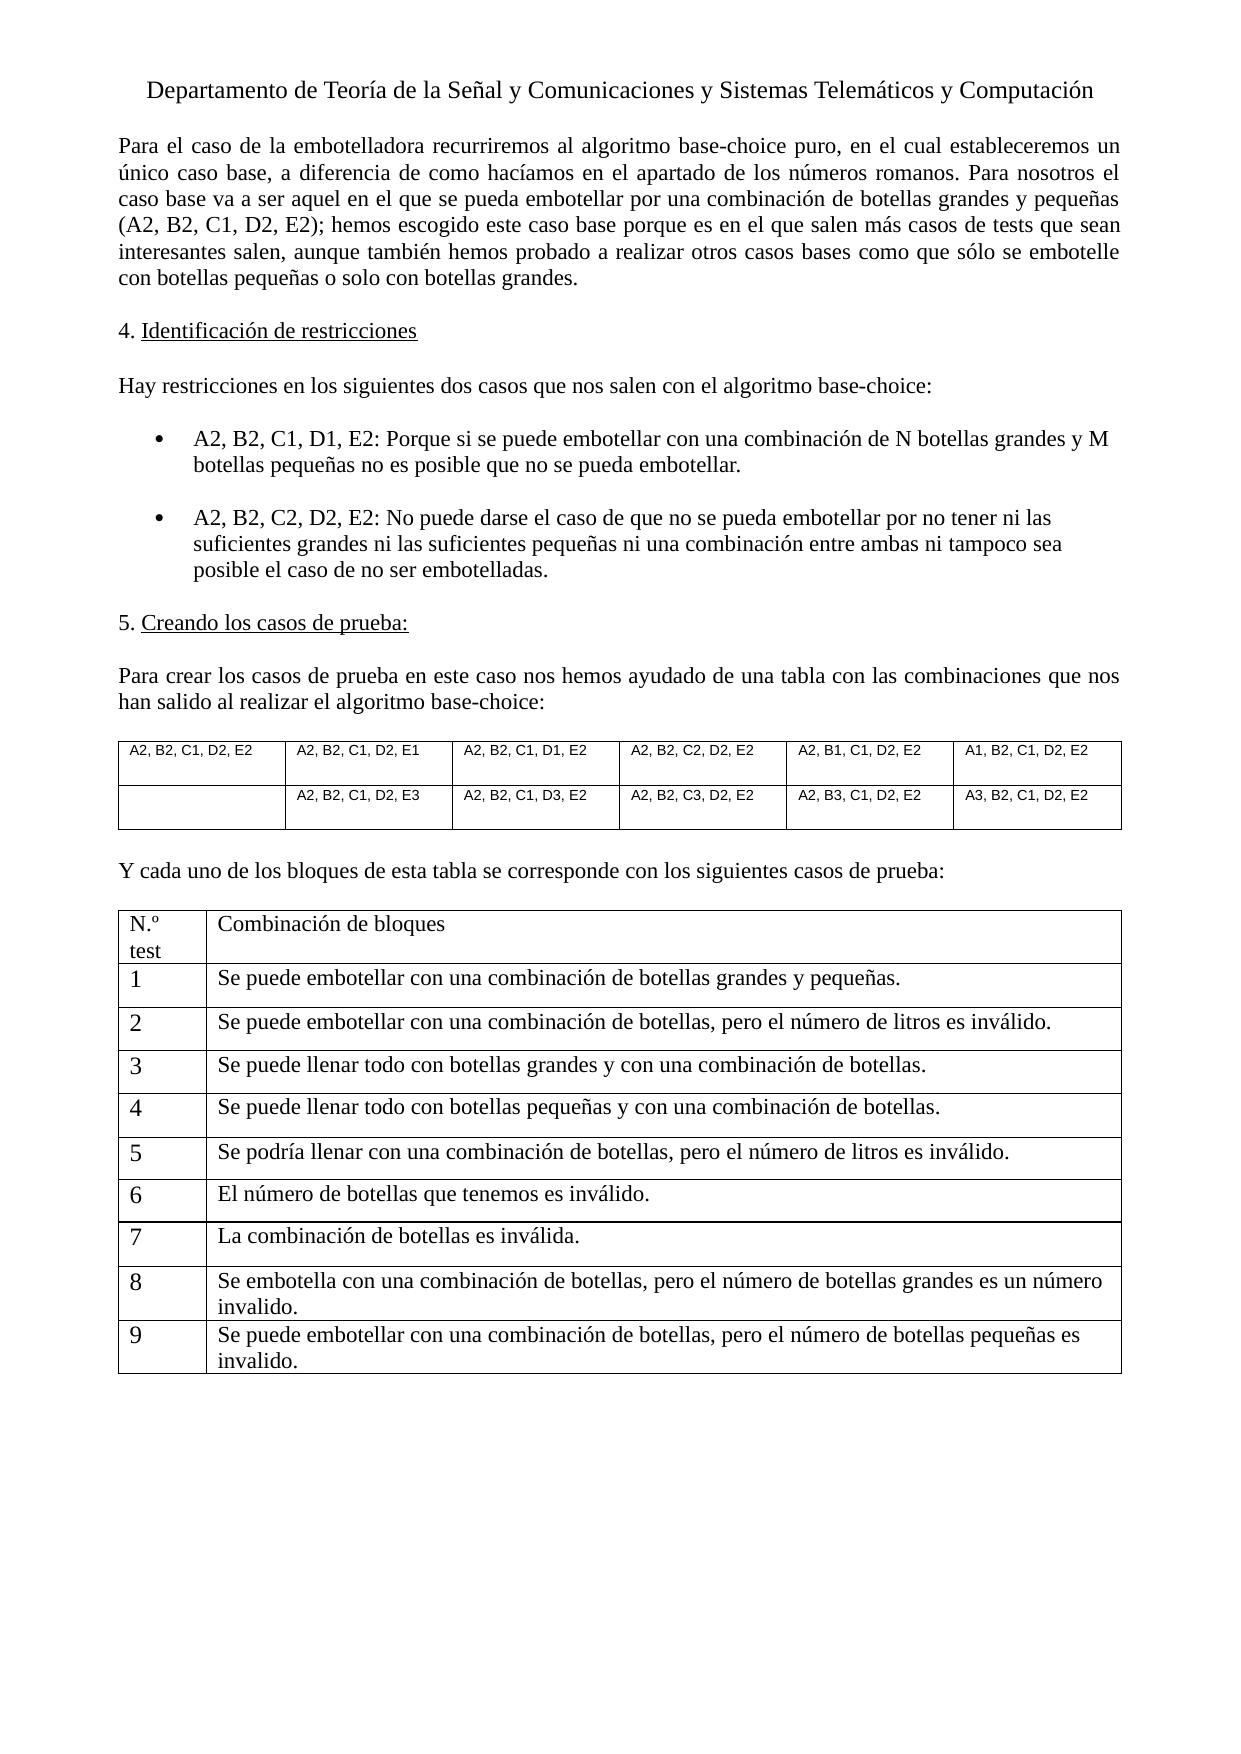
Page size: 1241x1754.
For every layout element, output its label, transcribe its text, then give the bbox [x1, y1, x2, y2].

text Para el caso de la embotelladora recurriremos al algoritmo base-choice puro, en el cual estableceremos un único caso base, a diferencia de como hacíamos en el apartado de los números romanos. Para nosotros el caso base va a ser aquel en el que se pueda embotellar por una combinación de botellas grandes y pequeñas (A2, B2, C1, D2, E2); hemos escogido este caso base porque es en el que salen más casos de tests que sean interesantes salen, aunque también hemos probado a realizar otros casos bases como que sólo se embotelle con botellas pequeñas o solo con botellas grandes. [118, 132, 1122, 291]
table_cell 1 [119, 964, 206, 1007]
table_cell 5 [119, 1138, 206, 1179]
text Hay restricciones en los siguientes dos casos que nos salen con el algoritmo base-choice: [118, 372, 1122, 398]
table_cell A2, B3, C1, D2, E2 [787, 786, 953, 829]
table_header A1, B2, C1, D2, E2 [954, 742, 1121, 785]
table_header A2, B2, C1, D2, E2 [119, 742, 285, 785]
table_header A2, B2, C2, D2, E2 [620, 742, 786, 785]
table_cell A2, B2, C1, D3, E2 [453, 786, 619, 829]
table_cell La combinación de botellas es inválida. [207, 1223, 1121, 1266]
table_cell 2 [119, 1008, 206, 1050]
table_cell 7 [119, 1223, 206, 1266]
table_header A2, B2, C1, D1, E2 [453, 742, 619, 785]
table_cell A2, B2, C3, D2, E2 [620, 786, 786, 829]
table_cell Se podría llenar con una combinación de botellas, pero el número de litros es inválido. [207, 1138, 1121, 1179]
table_cell El número de botellas que tenemos es inválido. [207, 1180, 1121, 1221]
table_cell 4 [119, 1094, 206, 1137]
table_cell Se puede embotellar con una combinación de botellas, pero el número de botellas pequeñas es invalido. [207, 1321, 1121, 1373]
table_cell 8 [119, 1267, 206, 1319]
text Y cada uno de los bloques de esta tabla se corresponde con los siguientes casos de prueba: [118, 857, 1122, 883]
table_cell Se embotella con una combinación de botellas, pero el número de botellas grandes es un número invalido. [207, 1267, 1121, 1319]
table_cell 9 [119, 1321, 206, 1373]
text Para crear los casos de prueba en este caso nos hemos ayudado de una tabla con las combinaciones que nos han salido al realizar el algoritmo base-choice: [118, 662, 1122, 715]
table_cell [119, 786, 285, 829]
table_cell Se puede llenar todo con botellas pequeñas y con una combinación de botellas. [207, 1094, 1121, 1137]
text 4. Identificación de restricciones [118, 317, 1122, 343]
table_cell Se puede llenar todo con botellas grandes y con una combinación de botellas. [207, 1051, 1121, 1092]
table_header A2, B2, C1, D2, E1 [286, 742, 452, 785]
table_header A2, B1, C1, D2, E2 [787, 742, 953, 785]
table_cell Se puede embotellar con una combinación de botellas, pero el número de litros es inválido. [207, 1008, 1121, 1050]
table_cell A2, B2, C1, D2, E3 [286, 786, 452, 829]
table_cell 6 [119, 1180, 206, 1221]
list A2, B2, C1, D1, E2: Porque si se puede embotellar con una combinación de N botellas grandes y M botellas pequeñas no es posible que no se pueda embotellar. [156, 425, 1122, 477]
table_header Combinación de bloques [207, 911, 1121, 963]
table_cell 3 [119, 1051, 206, 1092]
list A2, B2, C2, D2, E2: No puede darse el caso de que no se pueda embotellar por no tener ni las suficientes grandes ni las suficientes pequeñas ni una combinación entre ambas ni tampoco sea posible el caso de no ser embotelladas. [156, 504, 1122, 583]
table_cell Se puede embotellar con una combinación de botellas grandes y pequeñas. [207, 964, 1121, 1007]
table_header N.º test [119, 911, 206, 963]
text 5. Creando los casos de prueba: [118, 609, 1122, 636]
table_cell A3, B2, C1, D2, E2 [954, 786, 1121, 829]
